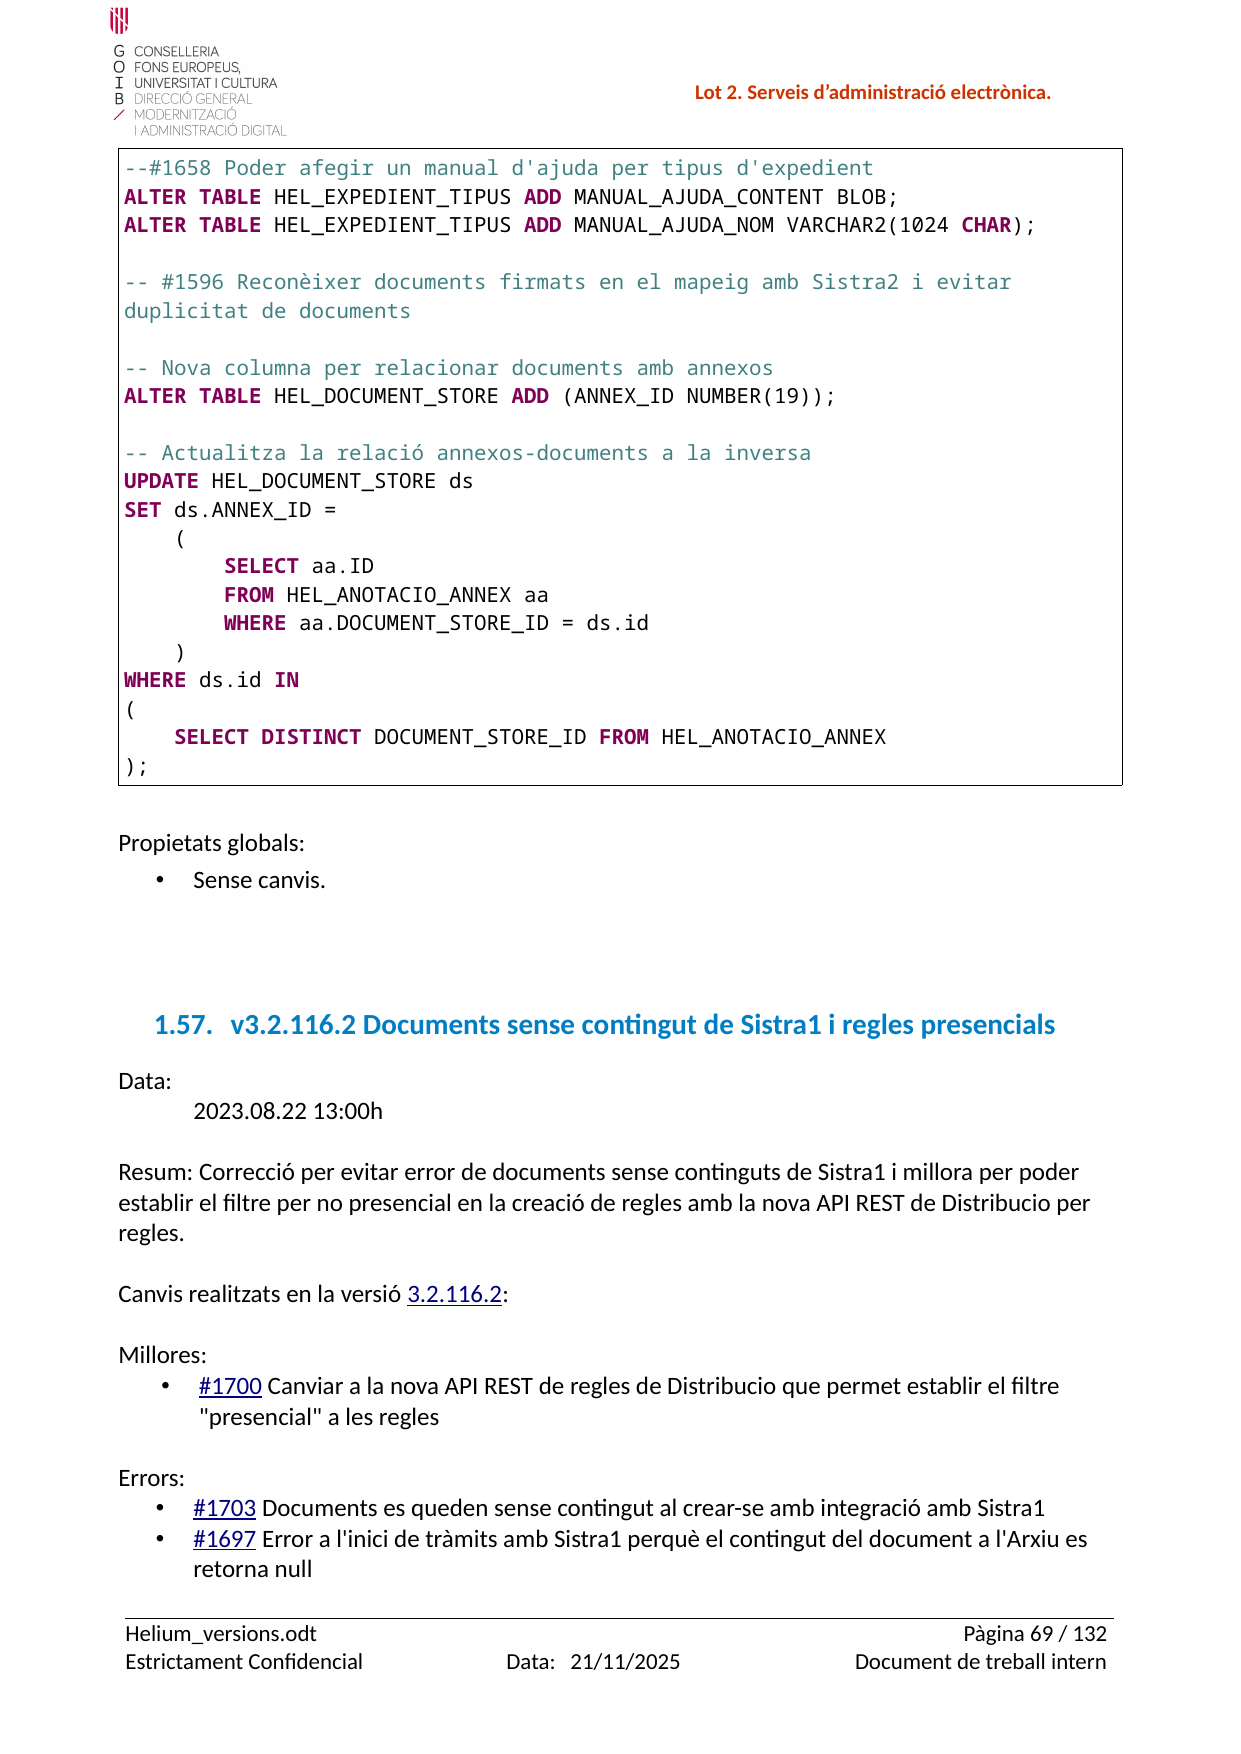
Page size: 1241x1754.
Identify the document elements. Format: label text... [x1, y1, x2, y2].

list #1700 Canviar a la nova API REST de regles de Distribucio que permet establir el filtre "presencial" a les regles [161, 1370, 1122, 1431]
text Errors: [118, 1462, 1122, 1492]
text Millores: [118, 1340, 1122, 1370]
text 2023.08.22 13:00h [118, 1096, 1122, 1126]
list #1697 Error a l'inici de tràmits amb Sistra1 perquè el contingut del document a l'Arxiu es retorna null [156, 1523, 1122, 1584]
table_header --#1658 Poder afegir un manual d'ajuda per tipus d'expedient ALTER TABLE HEL_EXPEDIENT_TIPUS ADD MANUAL_AJUDA_CONTENT BLOB; ALTER TABLE HEL_EXPEDIENT_TIPUS ADD MANUAL_AJUDA_NOM VARCHAR2(1024 CHAR); -- #1596 Reconèixer documents firmats en el mapeig amb Sistra2 i evitar duplicitat de documents -- Nova columna per relacionar documents amb annexos ALTER TABLE HEL_DOCUMENT_STORE ADD (ANNEX_ID NUMBER(19)); -- Actualitza la relació annexos-documents a la inversa UPDATE HEL_DOCUMENT_STORE ds SET ds.ANNEX_ID = ( SELECT aa.ID FROM HEL_ANOTACIO_ANNEX aa WHERE aa.DOCUMENT_STORE_ID = ds.id ) WHERE ds.id IN ( SELECT DISTINCT DOCUMENT_STORE_ID FROM HEL_ANOTACIO_ANNEX ); [119, 149, 1122, 785]
list #1703 Documents es queden sense contingut al crear-se amb integració amb Sistra1 [156, 1492, 1122, 1523]
list Sense canvis. [156, 864, 1122, 894]
picture [100, 0, 297, 144]
text Propietats globals: [118, 827, 1122, 858]
text Data: [118, 1065, 1122, 1096]
subtitle v3.2.116.2 Documents sense contingut de Sistra1 i regles presencials [153, 1006, 1122, 1041]
text Resum: Correcció per evitar error de documents sense continguts de Sistra1 i millora per poder establir el filtre per no presencial en la creació de regles amb la nova API REST de Distribucio per regles. [118, 1157, 1122, 1248]
text Canvis realitzats en la versió 3.2.116.2: [118, 1279, 1122, 1309]
